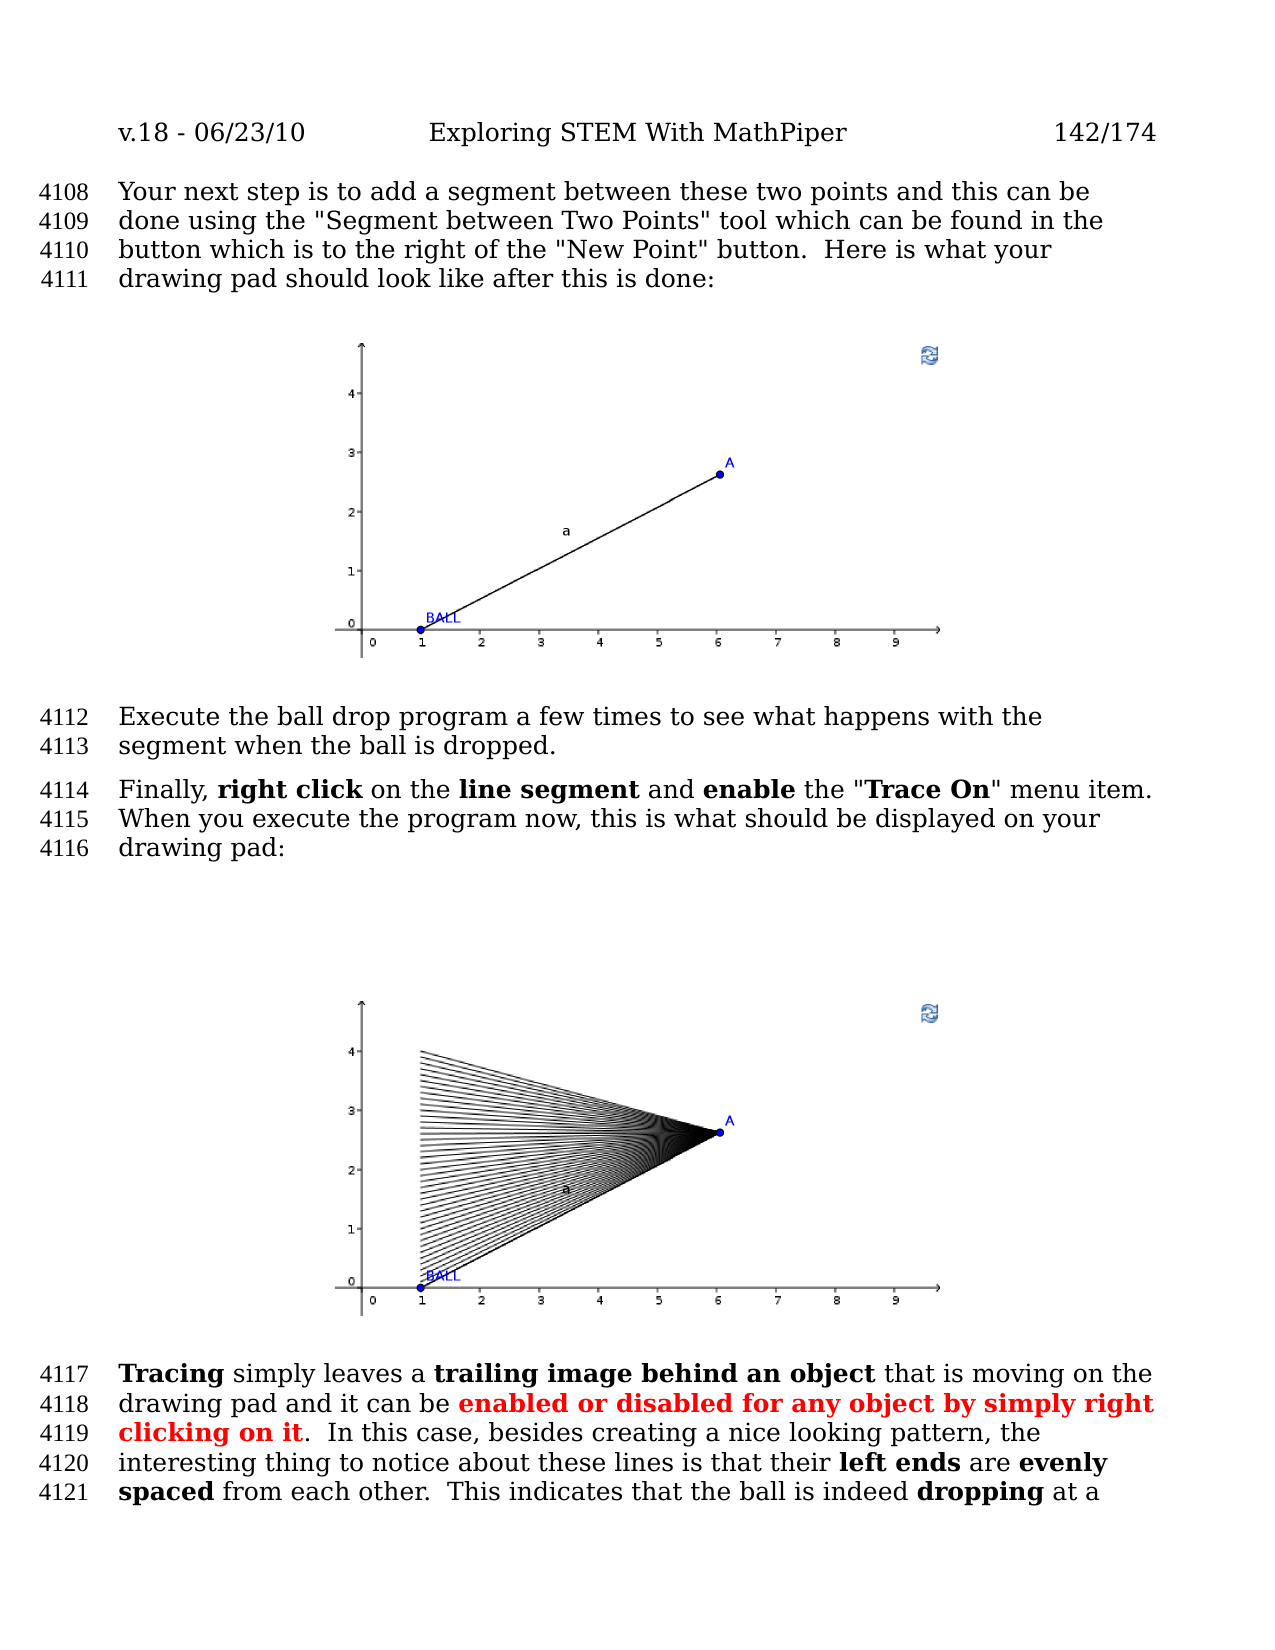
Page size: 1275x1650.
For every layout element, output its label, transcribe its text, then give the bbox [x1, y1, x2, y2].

text Your next step is to add a segment between these two points and this can be done using the "Segment between Two Points" tool which can be found in the button which is to the right of the "New Point" button. Here is what your drawing pad should look like after this is done: [118, 177, 1157, 293]
text Tracing simply leaves a trailing image behind an object that is moving on the drawing pad and it can be enabled or disabled for any object by simply right clicking on it. In this case, besides creating a nice looking pattern, the interesting thing to notice about these lines is that their left ends are evenly spaced from each other. This indicates that the ball is indeed dropping at a [118, 1359, 1157, 1506]
picture [334, 1001, 941, 1316]
text Execute the ball drop program a few times to see what happens with the segment when the ball is dropped. [118, 702, 1157, 760]
text Finally, right click on the line segment and enable the "Trace On" menu item. When you execute the program now, this is what should be displayed on your drawing pad: [118, 775, 1157, 863]
picture [334, 343, 941, 658]
